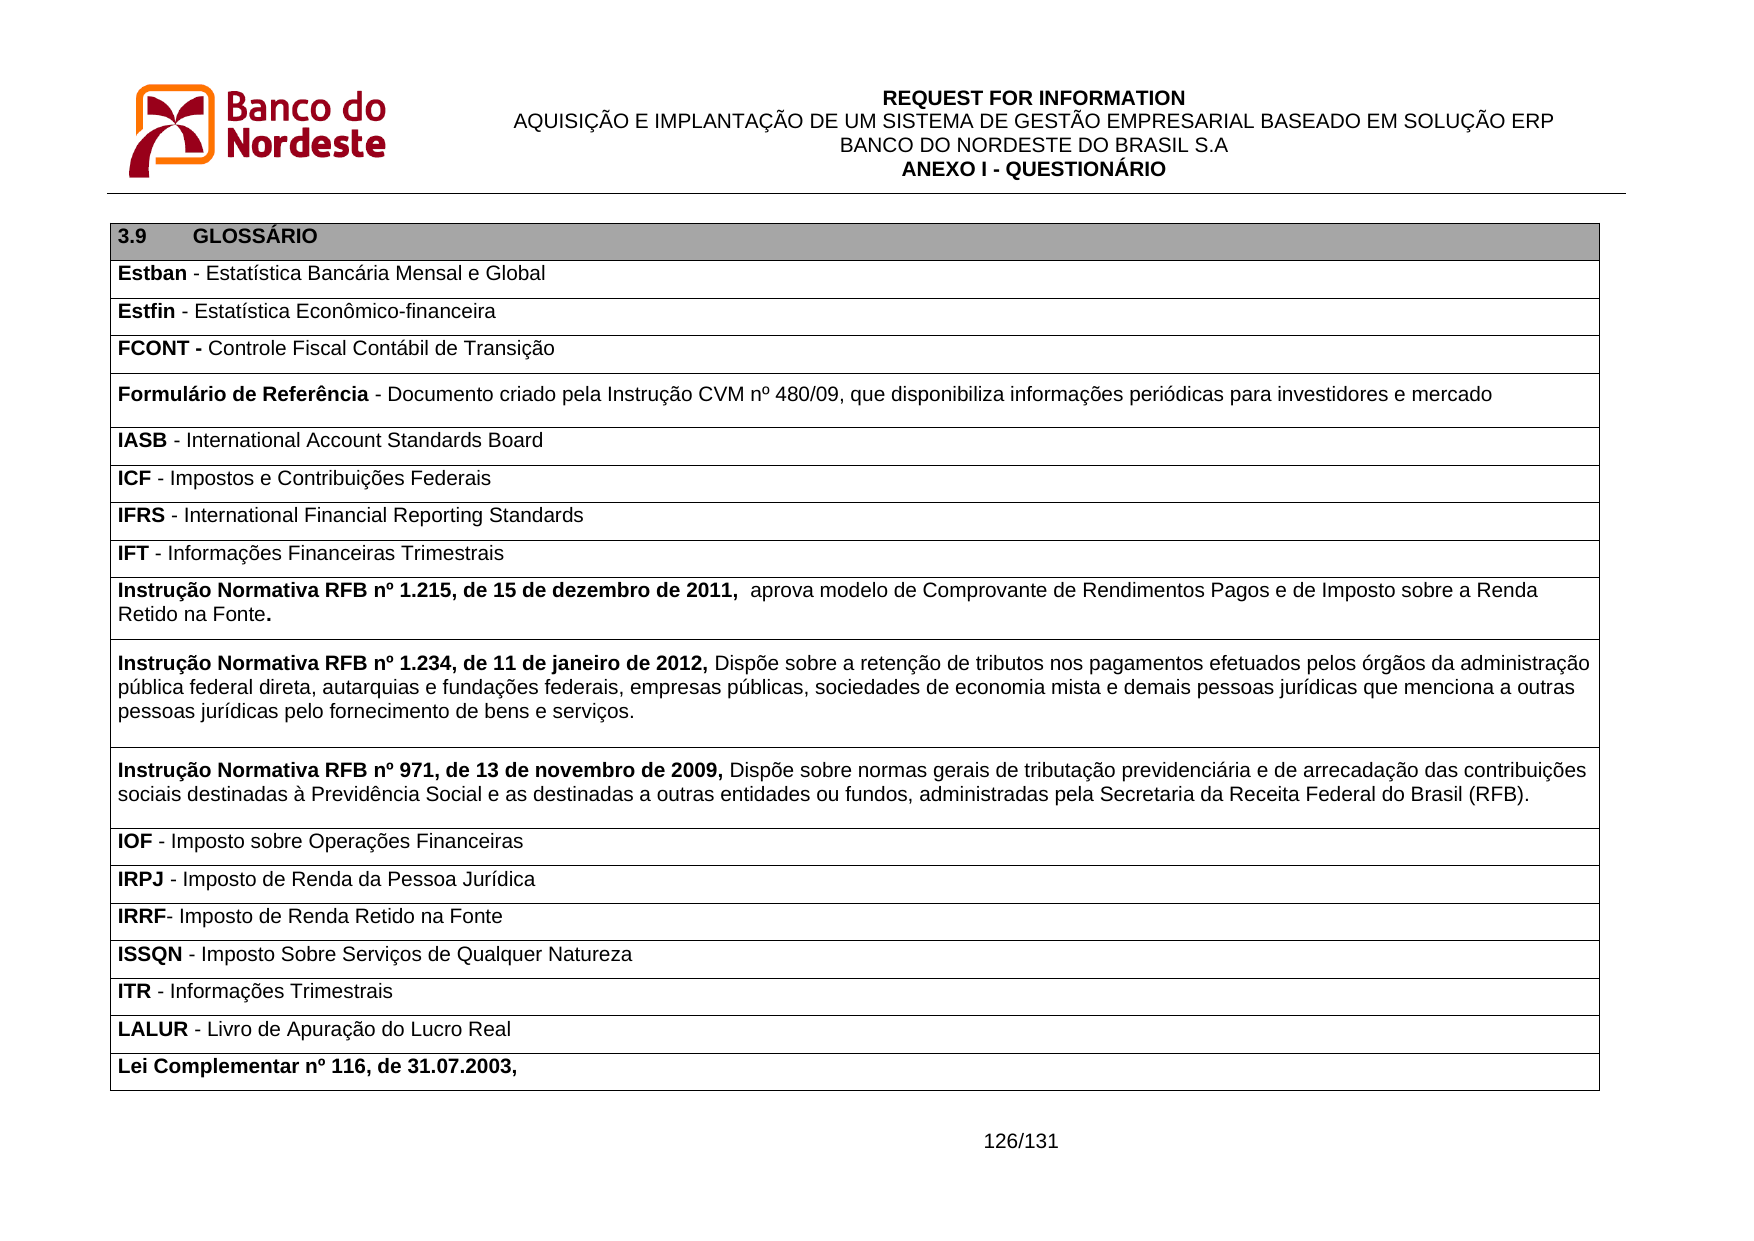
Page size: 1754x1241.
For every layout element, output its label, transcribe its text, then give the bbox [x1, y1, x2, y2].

table_cell Lei Complementar nº 116, de 31.07.2003, [111, 1054, 1599, 1090]
table_cell Instrução Normativa RFB nº 1.234, de 11 de janeiro de 2012, Dispõe sobre a retenção de tributos nos pagamentos efetuados pelos órgãos da administração pública federal direta, autarquias e fundações federais, empresas públicas, sociedades de economia mista e demais pessoas jurídicas que menciona a outras pessoas jurídicas pelo fornecimento de bens e serviços. [111, 640, 1599, 747]
table_cell IFT - Informações Financeiras Trimestrais [111, 541, 1599, 577]
table_header GLOSSÁRIO [111, 224, 1599, 260]
table_cell ICF - Impostos e Contribuições Federais [111, 466, 1599, 502]
table_cell Instrução Normativa RFB nº 971, de 13 de novembro de 2009, Dispõe sobre normas gerais de tributação previdenciária e de arrecadação das contribuições sociais destinadas à Previdência Social e as destinadas a outras entidades ou fundos, administradas pela Secretaria da Receita Federal do Brasil (RFB). [111, 748, 1599, 828]
table_cell IRRF- Imposto de Renda Retido na Fonte [111, 904, 1599, 940]
table_cell Estfin - Estatística Econômico-financeira [111, 299, 1599, 335]
table_cell FCONT - Controle Fiscal Contábil de Transição [111, 336, 1599, 373]
table_cell IOF - Imposto sobre Operações Financeiras [111, 829, 1599, 865]
table_cell LALUR - Livro de Apuração do Lucro Real [111, 1016, 1599, 1053]
table_cell Estban - Estatística Bancária Mensal e Global [111, 261, 1599, 298]
table_cell ISSQN - Imposto Sobre Serviços de Qualquer Natureza [111, 941, 1599, 978]
table_cell Instrução Normativa RFB nº 1.215, de 15 de dezembro de 2011, aprova modelo de Comprovante de Rendimentos Pagos e de Imposto sobre a Renda Retido na Fonte. [111, 578, 1599, 639]
table_cell Formulário de Referência - Documento criado pela Instrução CVM nº 480/09, que disponibiliza informações periódicas para investidores e mercado [111, 374, 1599, 427]
table_cell IRPJ - Imposto de Renda da Pessoa Jurídica [111, 866, 1599, 903]
table_cell ITR - Informações Trimestrais [111, 979, 1599, 1015]
table_cell IASB - International Account Standards Board [111, 428, 1599, 465]
table_cell IFRS - International Financial Reporting Standards [111, 503, 1599, 540]
